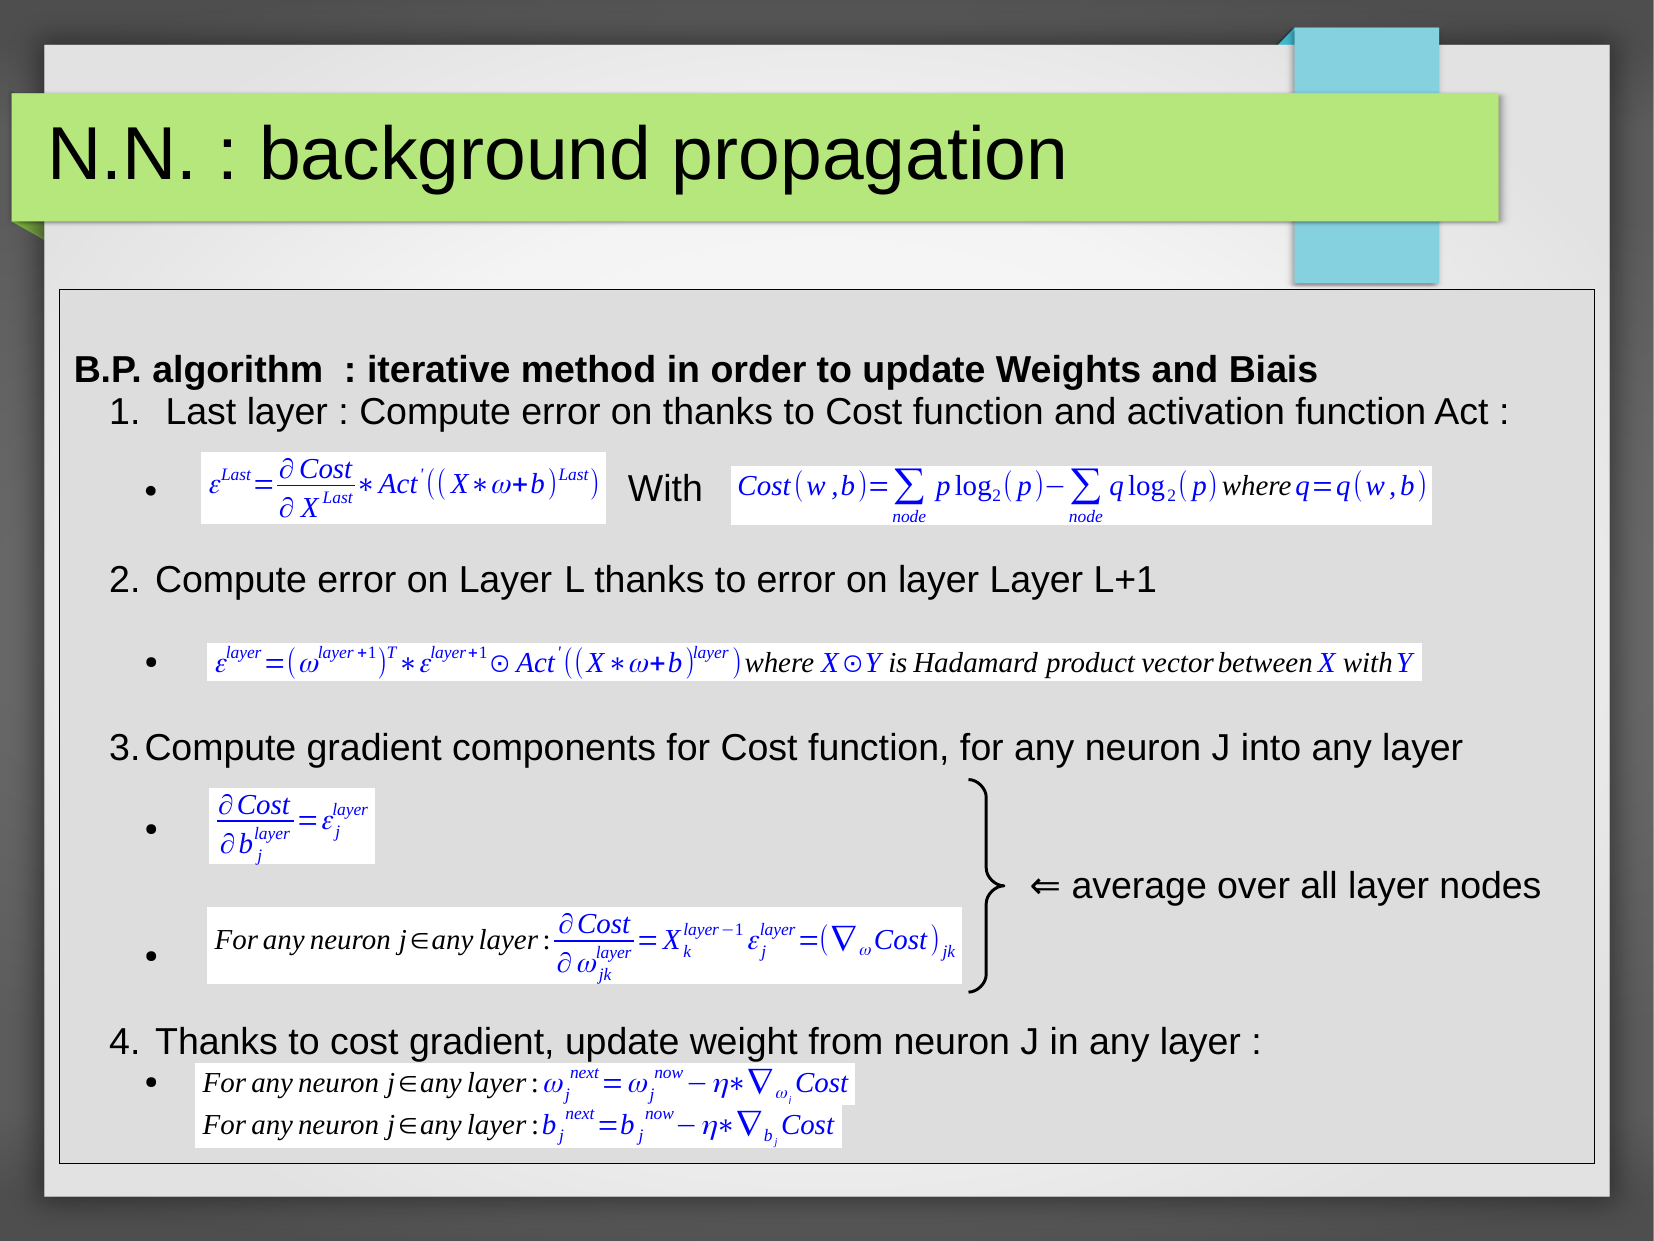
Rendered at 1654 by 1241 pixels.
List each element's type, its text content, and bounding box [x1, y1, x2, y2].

picture [0, 0, 1654, 1241]
chart [207, 642, 1422, 682]
chart [200, 451, 607, 525]
chart [208, 787, 375, 865]
title N.N. : background propagation [47, 69, 1453, 238]
text_box ⇐ average over all layer nodes [1014, 857, 1557, 915]
chart [194, 1063, 856, 1148]
text_box B.P. algorithm : iterative method in order to update Weights and Biais Last layer : Compute error on thanks to Cost function and activation function Act : Compute error on Layer L thanks to error on layer Layer L+1 Compute gradient components for Cost function, for any neuron J into any layer Thanks to cost gradient, update weight from neuron J in any layer : [59, 289, 1595, 1164]
text_box With [613, 459, 729, 517]
chart [731, 465, 1433, 526]
chart [206, 907, 963, 985]
